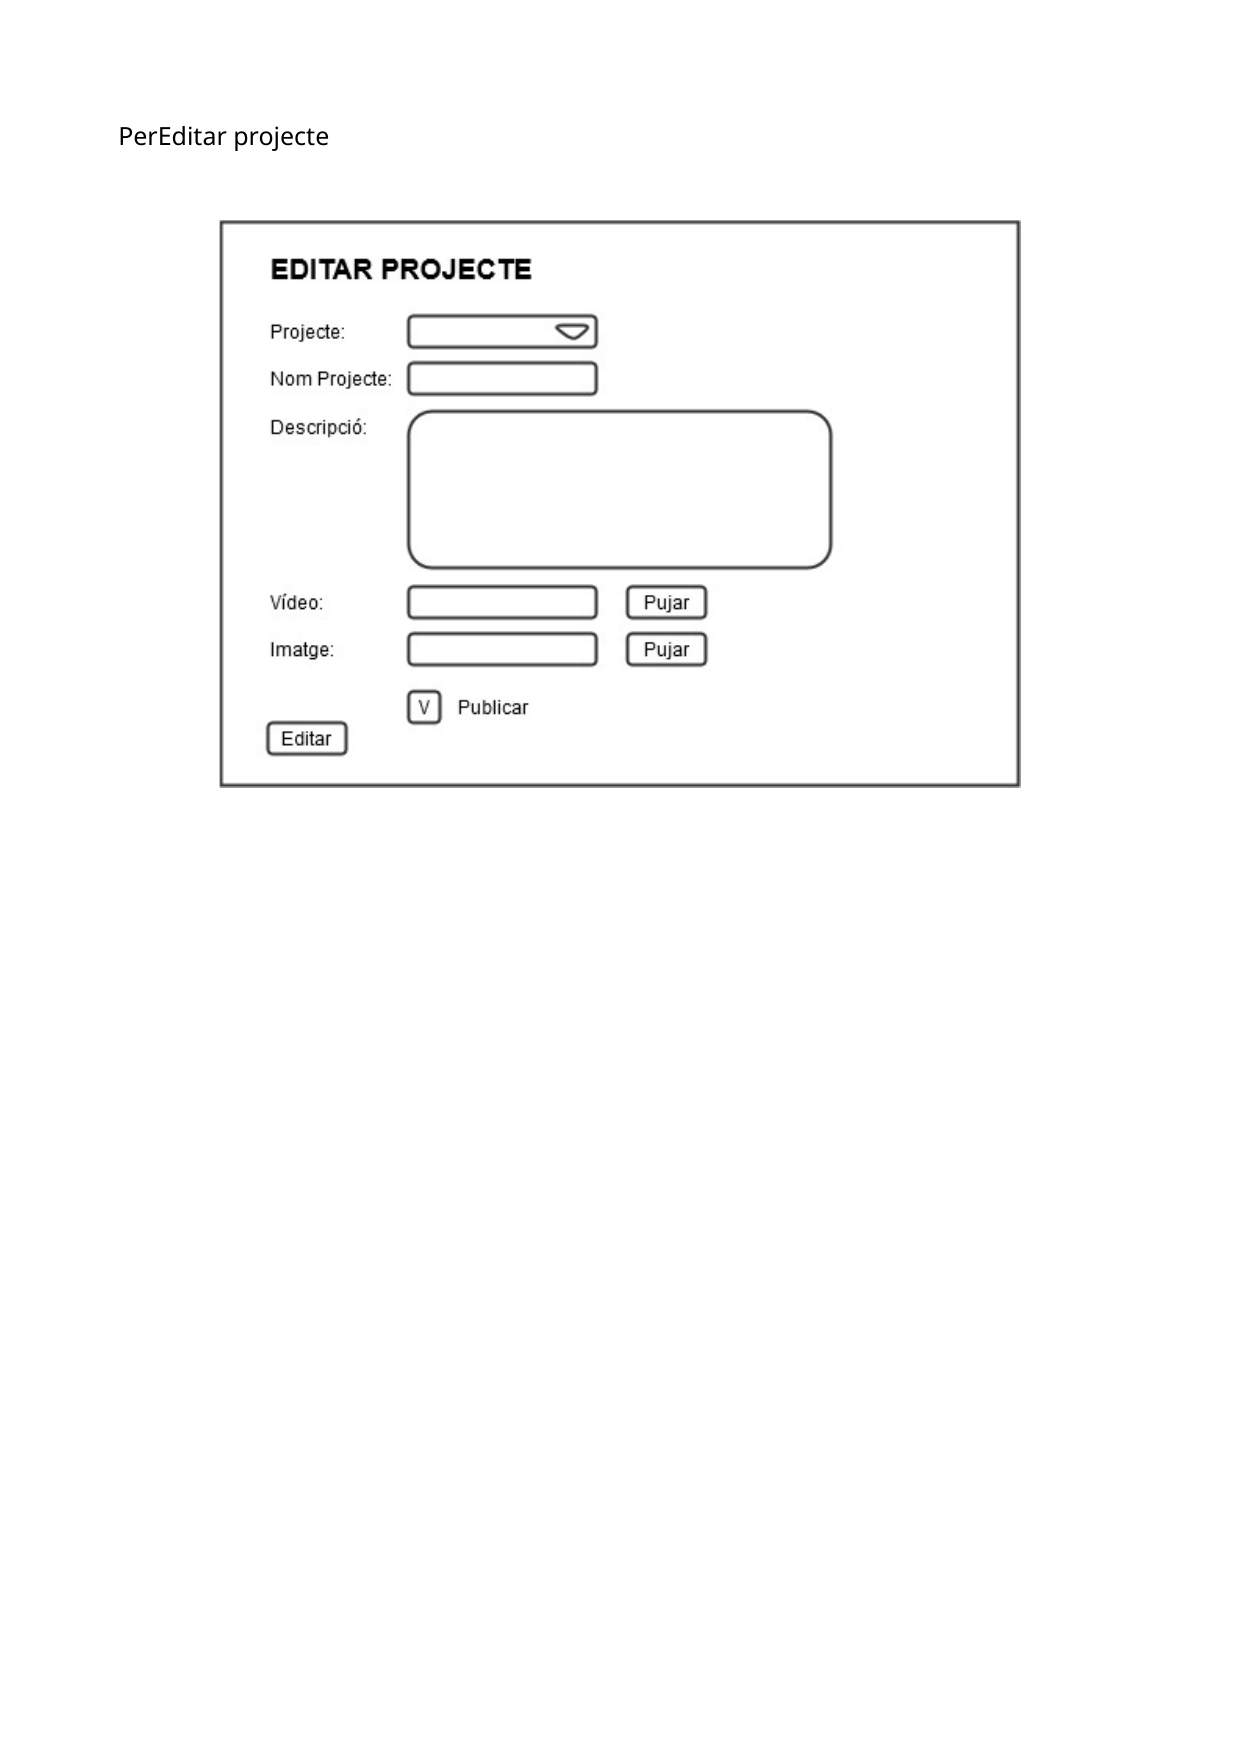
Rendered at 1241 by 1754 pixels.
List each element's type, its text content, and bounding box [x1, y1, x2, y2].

text PerEditar projecte [118, 118, 1122, 152]
picture [219, 220, 1021, 788]
